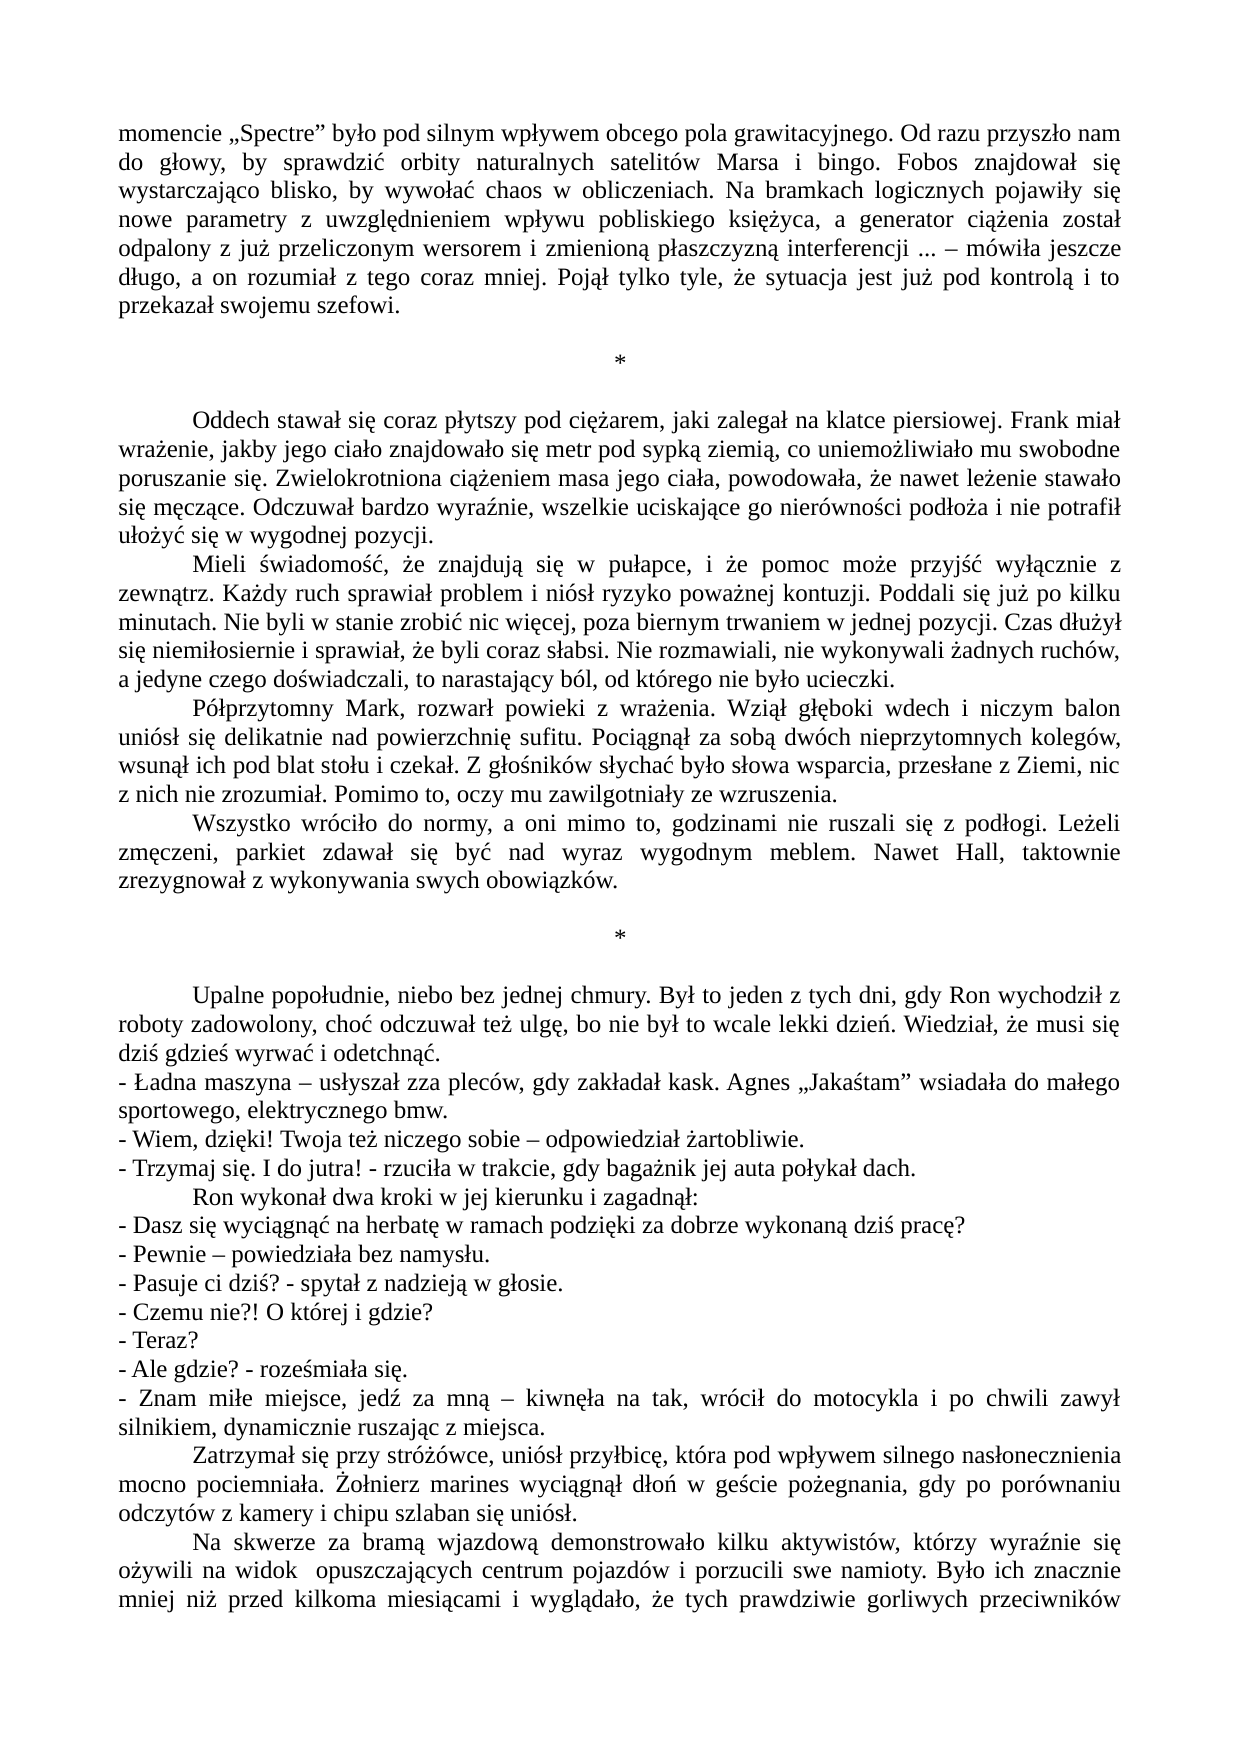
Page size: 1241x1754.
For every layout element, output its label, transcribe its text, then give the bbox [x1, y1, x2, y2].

text Zatrzymał się przy stróżówce, uniósł przyłbicę, która pod wpływem silnego nasłonecznienia mocno pociemniała. Żołnierz marines wyciągnął dłoń w geście pożegnania, gdy po porównaniu odczytów z kamery i chipu szlaban się uniósł. [118, 1441, 1122, 1527]
text - Trzymaj się. I do jutra! - rzuciła w trakcie, gdy bagażnik jej auta połykał dach. [118, 1153, 1122, 1182]
text - Czemu nie?! O której i gdzie? [118, 1297, 1122, 1326]
text * [118, 923, 1122, 952]
text - Znam miłe miejsce, jedź za mną – kiwnęła na tak, wrócił do motocykla i po chwili zawył silnikiem, dynamicznie ruszając z miejsca. [118, 1383, 1122, 1441]
text - Dasz się wyciągnąć na herbatę w ramach podzięki za dobrze wykonaną dziś pracę? [118, 1211, 1122, 1239]
text Ron wykonał dwa kroki w jej kierunku i zagadnął: [118, 1182, 1122, 1211]
text Wszystko wróciło do normy, a oni mimo to, godzinami nie ruszali się z podłogi. Leżeli zmęczeni, parkiet zdawał się być nad wyraz wygodnym meblem. Nawet Hall, taktownie zrezygnował z wykonywania swych obowiązków. [118, 808, 1122, 894]
text Mieli świadomość, że znajdują się w pułapce, i że pomoc może przyjść wyłącznie z zewnątrz. Każdy ruch sprawiał problem i niósł ryzyko poważnej kontuzji. Poddali się już po kilku minutach. Nie byli w stanie zrobić nic więcej, poza biernym trwaniem w jednej pozycji. Czas dłużył się niemiłosiernie i sprawiał, że byli coraz słabsi. Nie rozmawiali, nie wykonywali żadnych ruchów, a jedyne czego doświadczali, to narastający ból, od którego nie było ucieczki. [118, 549, 1122, 693]
text - Pewnie – powiedziała bez namysłu. [118, 1239, 1122, 1268]
text - Teraz? [118, 1326, 1122, 1354]
text Półprzytomny Mark, rozwarł powieki z wrażenia. Wziął głęboki wdech i niczym balon uniósł się delikatnie nad powierzchnię sufitu. Pociągnął za sobą dwóch nieprzytomnych kolegów, wsunął ich pod blat stołu i czekał. Z głośników słychać było słowa wsparcia, przesłane z Ziemi, nic z nich nie zrozumiał. Pomimo to, oczy mu zawilgotniały ze wzruszenia. [118, 693, 1122, 808]
text Upalne popołudnie, niebo bez jednej chmury. Był to jeden z tych dni, gdy Ron wychodził z roboty zadowolony, choć odczuwał też ulgę, bo nie był to wcale lekki dzień. Wiedział, że musi się dziś gdzieś wyrwać i odetchnąć. [118, 981, 1122, 1067]
text - Ale gdzie? - roześmiała się. [118, 1354, 1122, 1383]
text - Pasuje ci dziś? - spytał z nadzieją w głosie. [118, 1268, 1122, 1297]
text - Wiem, dzięki! Twoja też niczego sobie – odpowiedział żartobliwie. [118, 1124, 1122, 1153]
text Na skwerze za bramą wjazdową demonstrowało kilku aktywistów, którzy wyraźnie się ożywili na widok opuszczających centrum pojazdów i porzucili swe namioty. Było ich znacznie mniej niż przed kilkoma miesiącami i wyglądało, że tych prawdziwie gorliwych przeciwników [118, 1527, 1122, 1613]
text * [118, 348, 1122, 377]
text - Ładna maszyna – usłyszał zza pleców, gdy zakładał kask. Agnes „Jakaśtam” wsiadała do małego sportowego, elektrycznego bmw. [118, 1067, 1122, 1124]
text Oddech stawał się coraz płytszy pod ciężarem, jaki zalegał na klatce piersiowej. Frank miał wrażenie, jakby jego ciało znajdowało się metr pod sypką ziemią, co uniemożliwiało mu swobodne poruszanie się. Zwielokrotniona ciążeniem masa jego ciała, powodowała, że nawet leżenie stawało się męczące. Odczuwał bardzo wyraźnie, wszelkie uciskające go nierówności podłoża i nie potrafił ułożyć się w wygodnej pozycji. [118, 406, 1122, 549]
text momencie „Spectre” było pod silnym wpływem obcego pola grawitacyjnego. Od razu przyszło nam do głowy, by sprawdzić orbity naturalnych satelitów Marsa i bingo. Fobos znajdował się wystarczająco blisko, by wywołać chaos w obliczeniach. Na bramkach logicznych pojawiły się nowe parametry z uwzględnieniem wpływu pobliskiego księżyca, a generator ciążenia został odpalony z już przeliczonym wersorem i zmienioną płaszczyzną interferencji ... – mówiła jeszcze długo, a on rozumiał z tego coraz mniej. Pojął tylko tyle, że sytuacja jest już pod kontrolą i to przekazał swojemu szefowi. [118, 118, 1122, 319]
